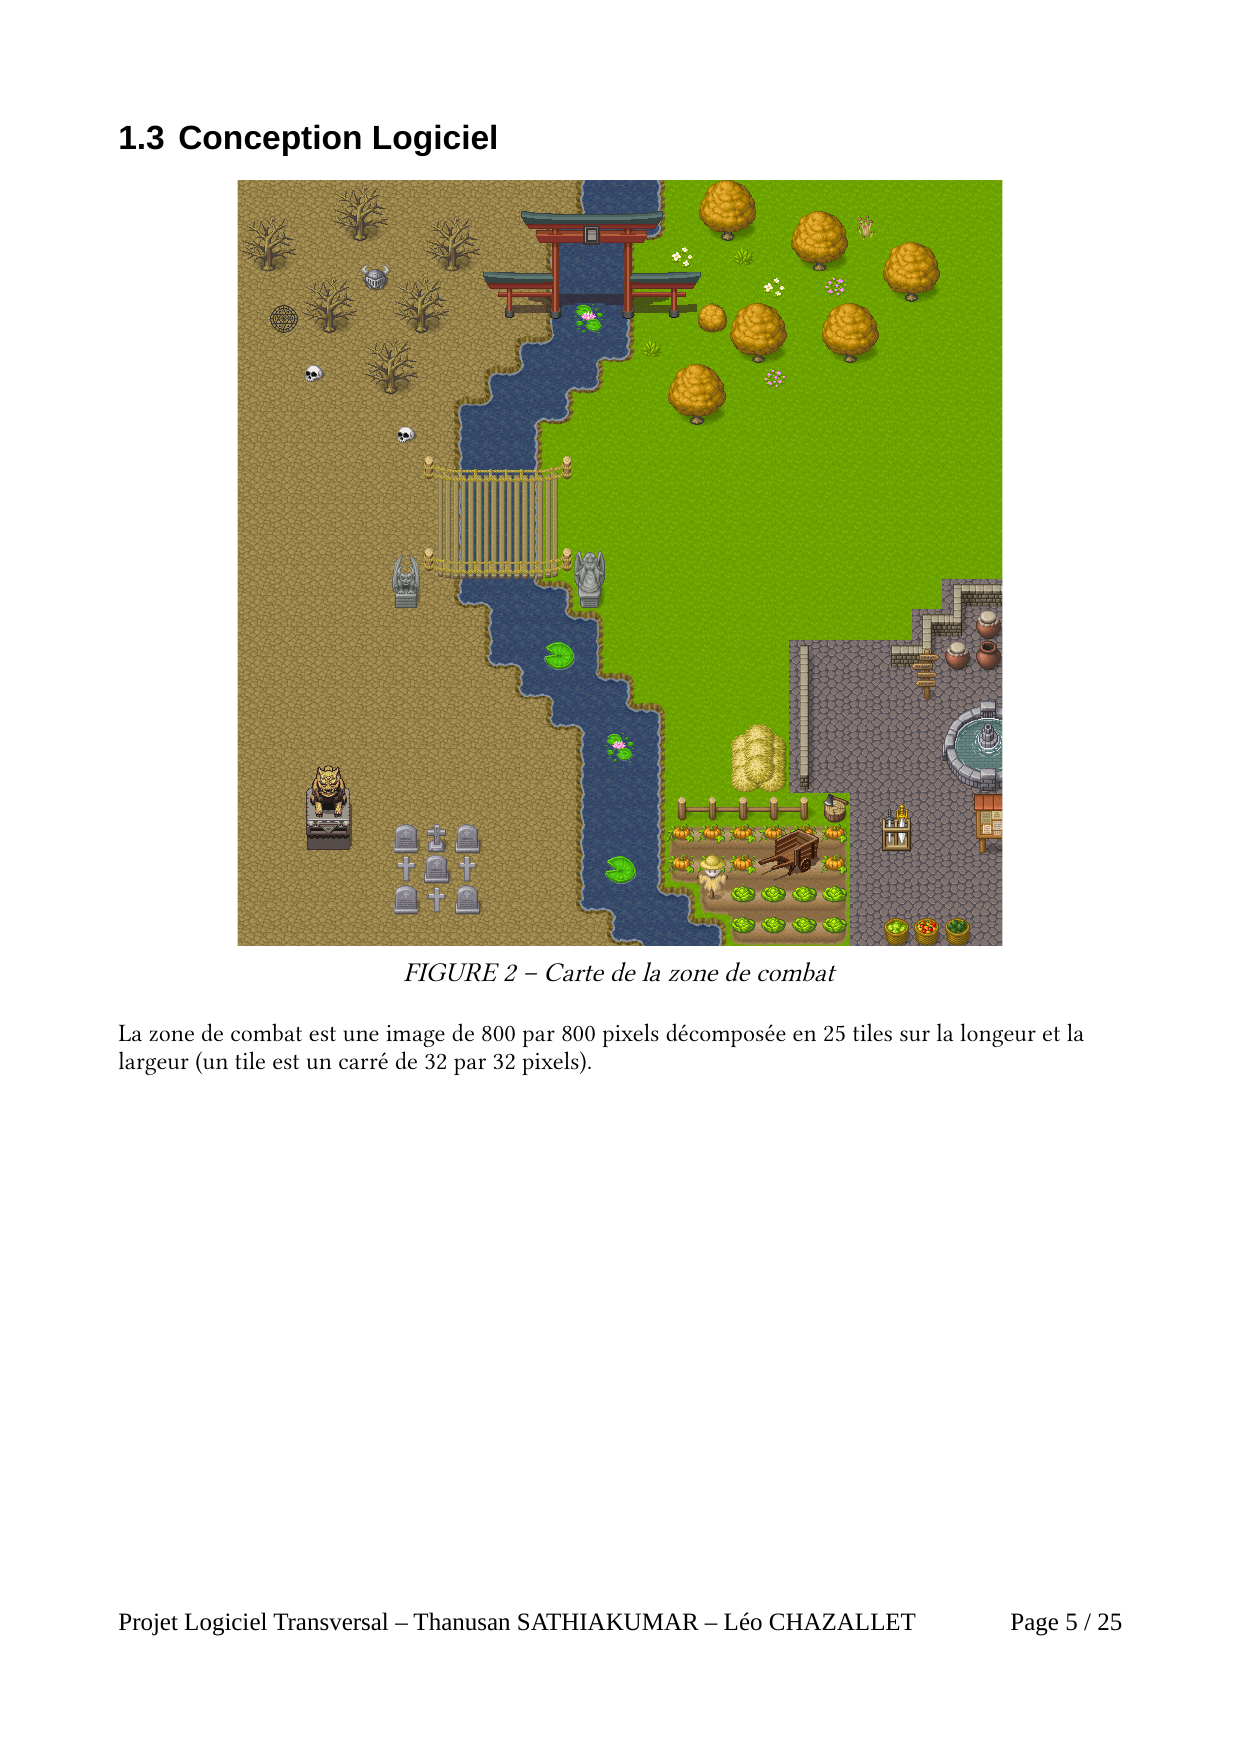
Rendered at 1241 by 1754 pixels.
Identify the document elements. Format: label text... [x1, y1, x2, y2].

picture [237, 180, 1003, 946]
subtitle Conception Logiciel [118, 118, 1122, 157]
text FIGURE 2 – Carte de la zone de combat [118, 957, 1122, 988]
text La zone de combat est une image de 800 par 800 pixels décomposée en 25 tiles sur la longeur et la largeur (un tile est un carré de 32 par 32 pixels). [118, 1018, 1122, 1076]
